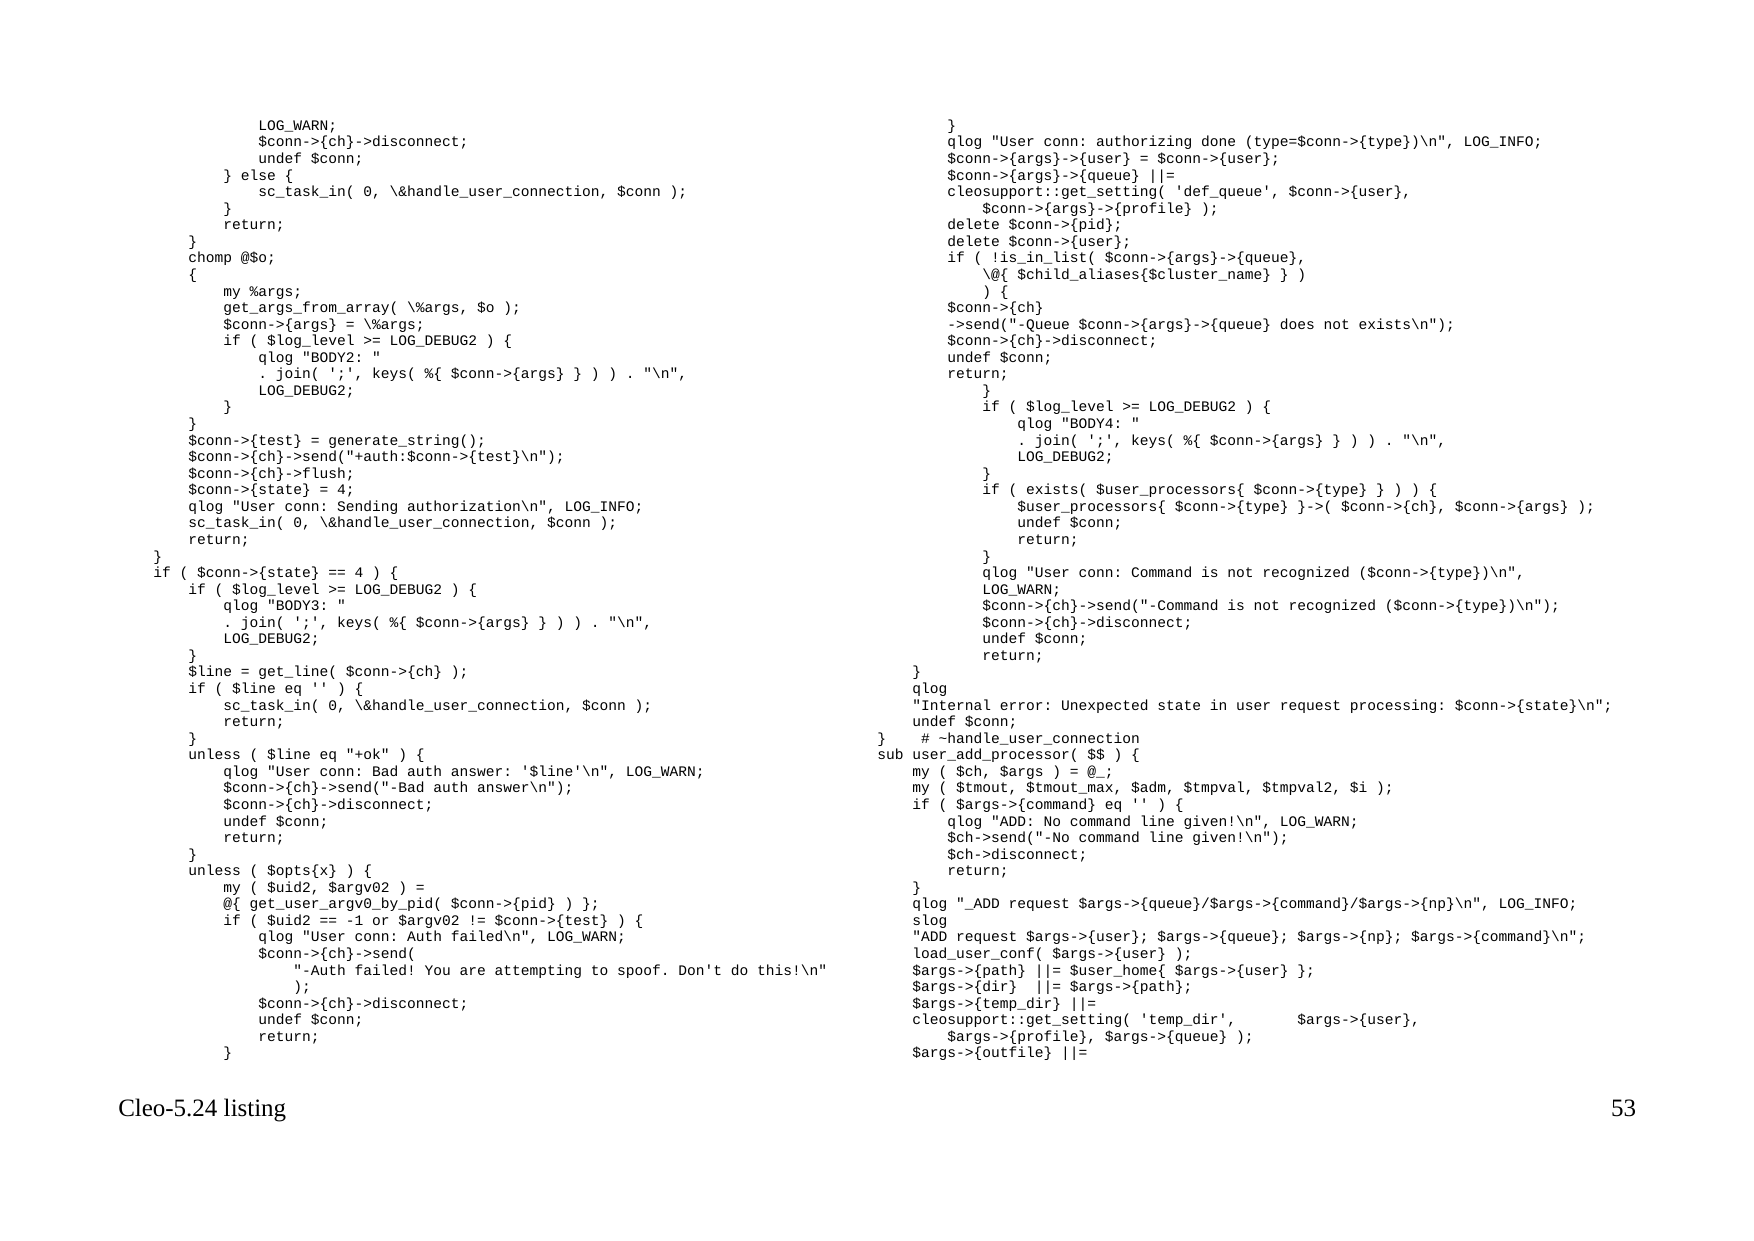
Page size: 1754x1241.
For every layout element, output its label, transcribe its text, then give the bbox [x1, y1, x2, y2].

text undef $conn; [118, 151, 877, 168]
text $line = get_line( $conn->{ch} ); [118, 665, 877, 681]
text return; [877, 367, 1636, 383]
text $conn->{ch}->disconnect; [118, 797, 877, 814]
text } [118, 549, 877, 565]
text qlog "BODY4: " [877, 416, 1636, 433]
text if ( $log_level >= LOG_DEBUG2 ) { [118, 333, 877, 350]
text qlog "User conn: Sending authorization\n", LOG_INFO; [118, 499, 877, 516]
text $args->{path} ||= $user_home{ $args->{user} }; [877, 963, 1636, 979]
text ); [118, 979, 877, 996]
text } [877, 665, 1636, 681]
text $conn->{ch}->send("-Command is not recognized ($conn->{type})\n"); [877, 598, 1636, 615]
text } [877, 466, 1636, 482]
text undef $conn; [118, 1012, 877, 1029]
text "ADD request $args->{user}; $args->{queue}; $args->{np}; $args->{command}\n"; [877, 930, 1636, 946]
text cleosupport::get_setting( 'temp_dir', $args->{user}, [877, 1012, 1636, 1029]
text cleosupport::get_setting( 'def_queue', $conn->{user}, [877, 184, 1636, 201]
text } [118, 731, 877, 747]
text $conn->{ch}->disconnect; [118, 996, 877, 1012]
text qlog [877, 681, 1636, 698]
text sc_task_in( 0, \&handle_user_connection, $conn ); [118, 184, 877, 201]
text "-Auth failed! You are attempting to spoof. Don't do this!\n" [118, 963, 877, 979]
text if ( $conn->{state} == 4 ) { [118, 565, 877, 582]
text $conn->{ch}->disconnect; [118, 135, 877, 151]
text } [118, 648, 877, 665]
text undef $conn; [877, 714, 1636, 731]
text . join( ';', keys( %{ $conn->{args} } ) ) . "\n", [118, 367, 877, 383]
text if ( $line eq '' ) { [118, 681, 877, 698]
text if ( !is_in_list( $conn->{args}->{queue}, [877, 251, 1636, 267]
text unless ( $line eq "+ok" ) { [118, 747, 877, 764]
text $conn->{test} = generate_string(); [118, 433, 877, 449]
text $conn->{ch} [877, 300, 1636, 317]
text undef $conn; [877, 350, 1636, 367]
text chomp @$o; [118, 251, 877, 267]
text undef $conn; [118, 814, 877, 830]
text $args->{dir} ||= $args->{path}; [877, 979, 1636, 996]
text slog [877, 913, 1636, 930]
text $conn->{ch}->send("-Bad auth answer\n"); [118, 781, 877, 797]
text qlog "_ADD request $args->{queue}/$args->{command}/$args->{np}\n", LOG_INFO; [877, 897, 1636, 913]
text qlog "BODY2: " [118, 350, 877, 367]
text } [877, 880, 1636, 897]
text qlog "User conn: Command is not recognized ($conn->{type})\n", [877, 565, 1636, 582]
text \@{ $child_aliases{$cluster_name} } ) [877, 267, 1636, 284]
text . join( ';', keys( %{ $conn->{args} } ) ) . "\n", [877, 433, 1636, 449]
text qlog "User conn: Bad auth answer: '$line'\n", LOG_WARN; [118, 764, 877, 781]
text if ( $log_level >= LOG_DEBUG2 ) { [118, 582, 877, 598]
text qlog "ADD: No command line given!\n", LOG_WARN; [877, 814, 1636, 830]
text delete $conn->{pid}; [877, 217, 1636, 234]
text return; [118, 532, 877, 549]
text qlog "BODY3: " [118, 598, 877, 615]
text if ( $args->{command} eq '' ) { [877, 797, 1636, 814]
text return; [118, 217, 877, 234]
text unless ( $opts{x} ) { [118, 863, 877, 880]
text return; [118, 714, 877, 731]
text ->send("-Queue $conn->{args}->{queue} does not exists\n"); [877, 317, 1636, 333]
text qlog "User conn: Auth failed\n", LOG_WARN; [118, 930, 877, 946]
text $conn->{ch}->disconnect; [877, 615, 1636, 632]
text load_user_conf( $args->{user} ); [877, 946, 1636, 963]
text { [118, 267, 877, 284]
text sc_task_in( 0, \&handle_user_connection, $conn ); [118, 516, 877, 532]
text } [118, 234, 877, 251]
text } [118, 847, 877, 863]
text sc_task_in( 0, \&handle_user_connection, $conn ); [118, 698, 877, 714]
text $args->{temp_dir} ||= [877, 996, 1636, 1012]
text . join( ';', keys( %{ $conn->{args} } ) ) . "\n", [118, 615, 877, 632]
text $ch->send("-No command line given!\n"); [877, 830, 1636, 847]
text qlog "User conn: authorizing done (type=$conn->{type})\n", LOG_INFO; [877, 135, 1636, 151]
text LOG_DEBUG2; [118, 383, 877, 400]
text } [118, 1046, 877, 1062]
text $conn->{state} = 4; [118, 482, 877, 499]
text my ( $ch, $args ) = @_; [877, 764, 1636, 781]
text } [877, 383, 1636, 400]
text } # ~handle_user_connection [877, 731, 1636, 747]
text if ( exists( $user_processors{ $conn->{type} } ) ) { [877, 482, 1636, 499]
text $conn->{ch}->send( [118, 946, 877, 963]
text } [877, 549, 1636, 565]
text "Internal error: Unexpected state in user request processing: $conn->{state}\n"; [877, 698, 1636, 714]
text } [118, 416, 877, 433]
text $conn->{args}->{user} = $conn->{user}; [877, 151, 1636, 168]
text $args->{outfile} ||= [877, 1046, 1636, 1062]
text LOG_WARN; [118, 118, 877, 135]
text $user_processors{ $conn->{type} }->( $conn->{ch}, $conn->{args} ); [877, 499, 1636, 516]
text $conn->{args}->{queue} ||= [877, 168, 1636, 184]
text @{ get_user_argv0_by_pid( $conn->{pid} ) }; [118, 897, 877, 913]
text $conn->{ch}->flush; [118, 466, 877, 482]
text } else { [118, 168, 877, 184]
text delete $conn->{user}; [877, 234, 1636, 251]
text LOG_WARN; [877, 582, 1636, 598]
text $conn->{args}->{profile} ); [877, 201, 1636, 217]
text sub user_add_processor( $$ ) { [877, 747, 1636, 764]
text $conn->{ch}->send("+auth:$conn->{test}\n"); [118, 449, 877, 466]
text $conn->{args} = \%args; [118, 317, 877, 333]
text return; [877, 863, 1636, 880]
text return; [877, 532, 1636, 549]
text get_args_from_array( \%args, $o ); [118, 300, 877, 317]
text } [118, 400, 877, 416]
text if ( $log_level >= LOG_DEBUG2 ) { [877, 400, 1636, 416]
text LOG_DEBUG2; [118, 632, 877, 648]
text } [118, 201, 877, 217]
text undef $conn; [877, 632, 1636, 648]
text $conn->{ch}->disconnect; [877, 333, 1636, 350]
text my ( $uid2, $argv02 ) = [118, 880, 877, 897]
text return; [118, 1029, 877, 1046]
text $args->{profile}, $args->{queue} ); [877, 1029, 1636, 1046]
text return; [877, 648, 1636, 665]
text ) { [877, 284, 1636, 300]
text return; [118, 830, 877, 847]
text } [877, 118, 1636, 135]
text LOG_DEBUG2; [877, 449, 1636, 466]
text $ch->disconnect; [877, 847, 1636, 863]
text undef $conn; [877, 516, 1636, 532]
text my ( $tmout, $tmout_max, $adm, $tmpval, $tmpval2, $i ); [877, 781, 1636, 797]
text my %args; [118, 284, 877, 300]
text if ( $uid2 == -1 or $argv02 != $conn->{test} ) { [118, 913, 877, 930]
